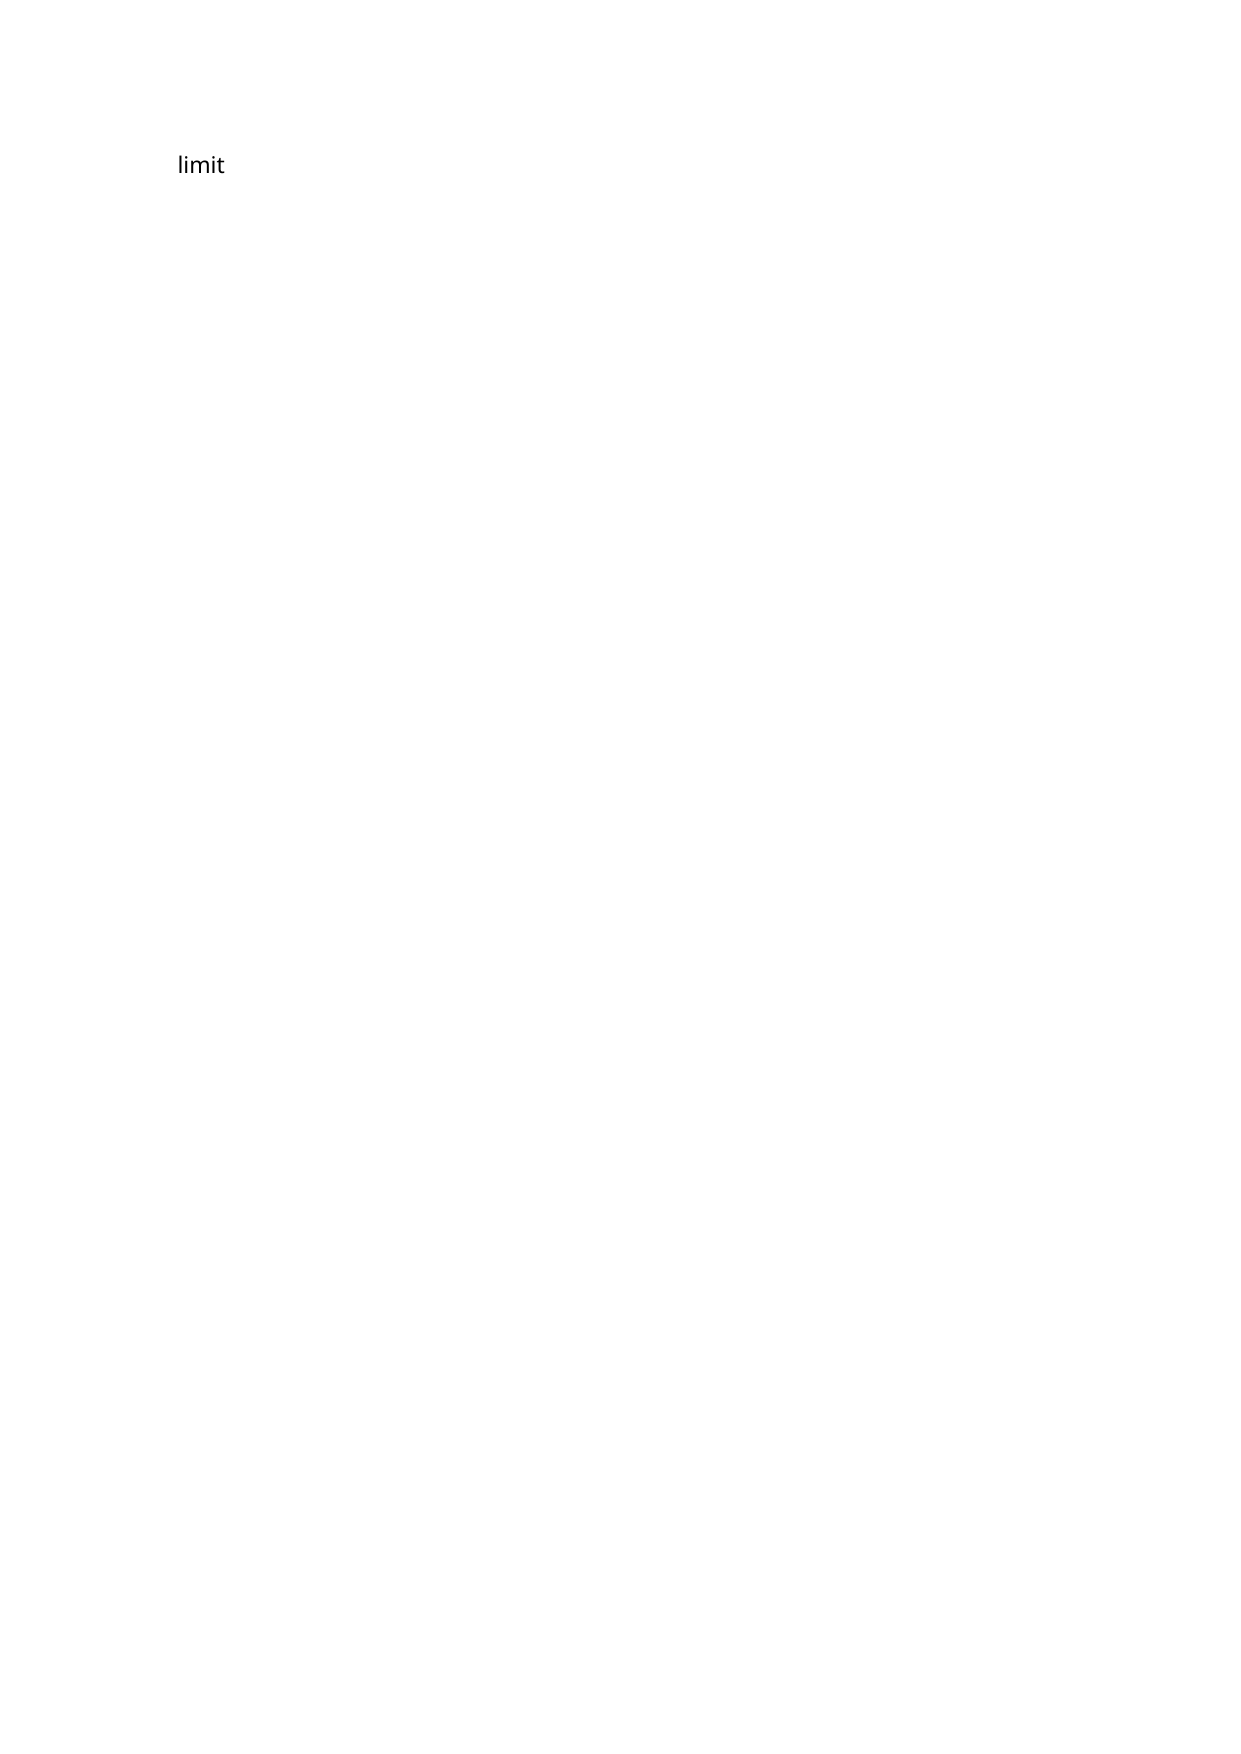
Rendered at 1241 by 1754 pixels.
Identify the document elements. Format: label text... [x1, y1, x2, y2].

text limit [177, 149, 1063, 181]
